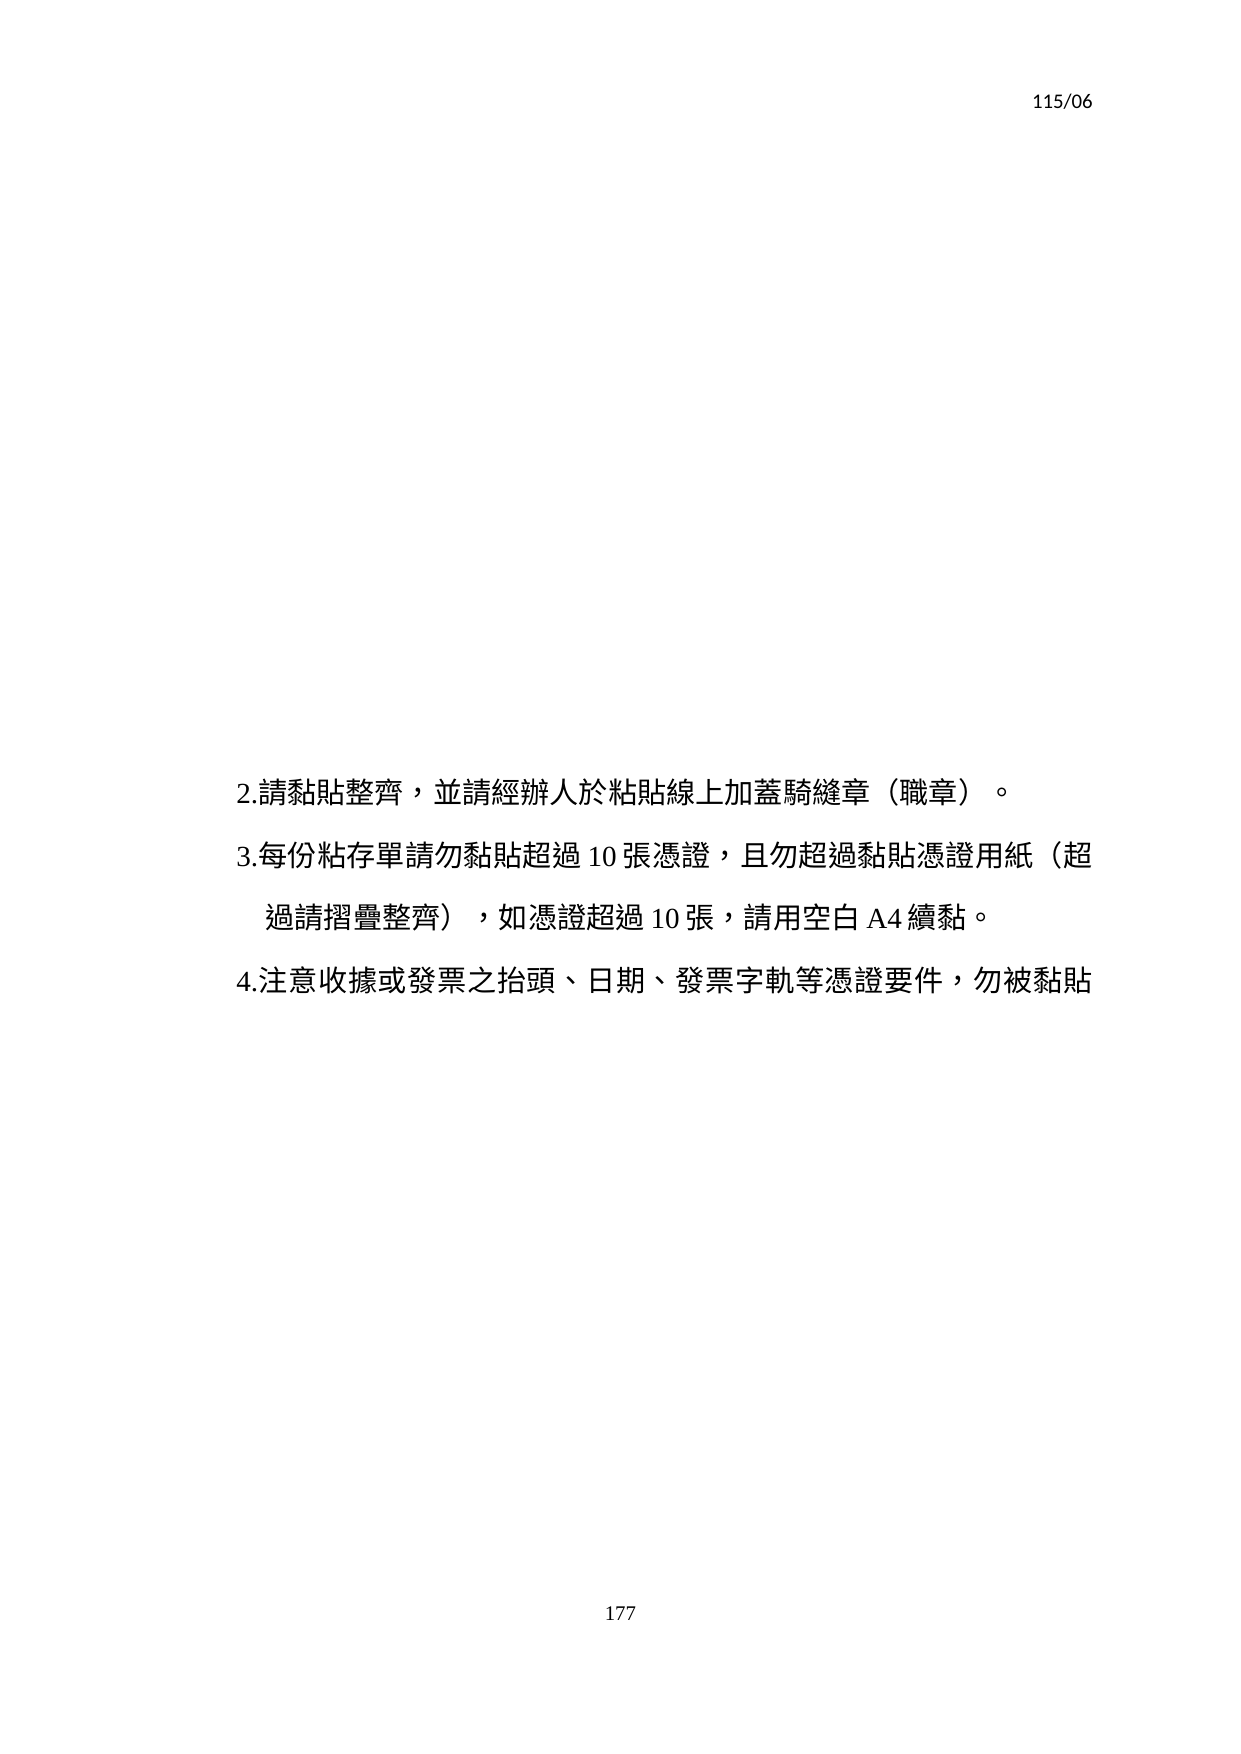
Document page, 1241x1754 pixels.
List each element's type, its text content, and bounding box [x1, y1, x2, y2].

text 3.每份粘存單請勿黏貼超過10張憑證，且勿超過黏貼憑證用紙（超過請摺疊整齊），如憑證超過10張，請用空白A4續黏。 [236, 812, 1092, 937]
text 2.請黏貼整齊，並請經辦人於粘貼線上加蓋騎縫章（職章）。 [236, 749, 1092, 812]
text 4.注意收據或發票之抬頭、日期、發票字軌等憑證要件，勿被黏貼 [236, 937, 1092, 999]
